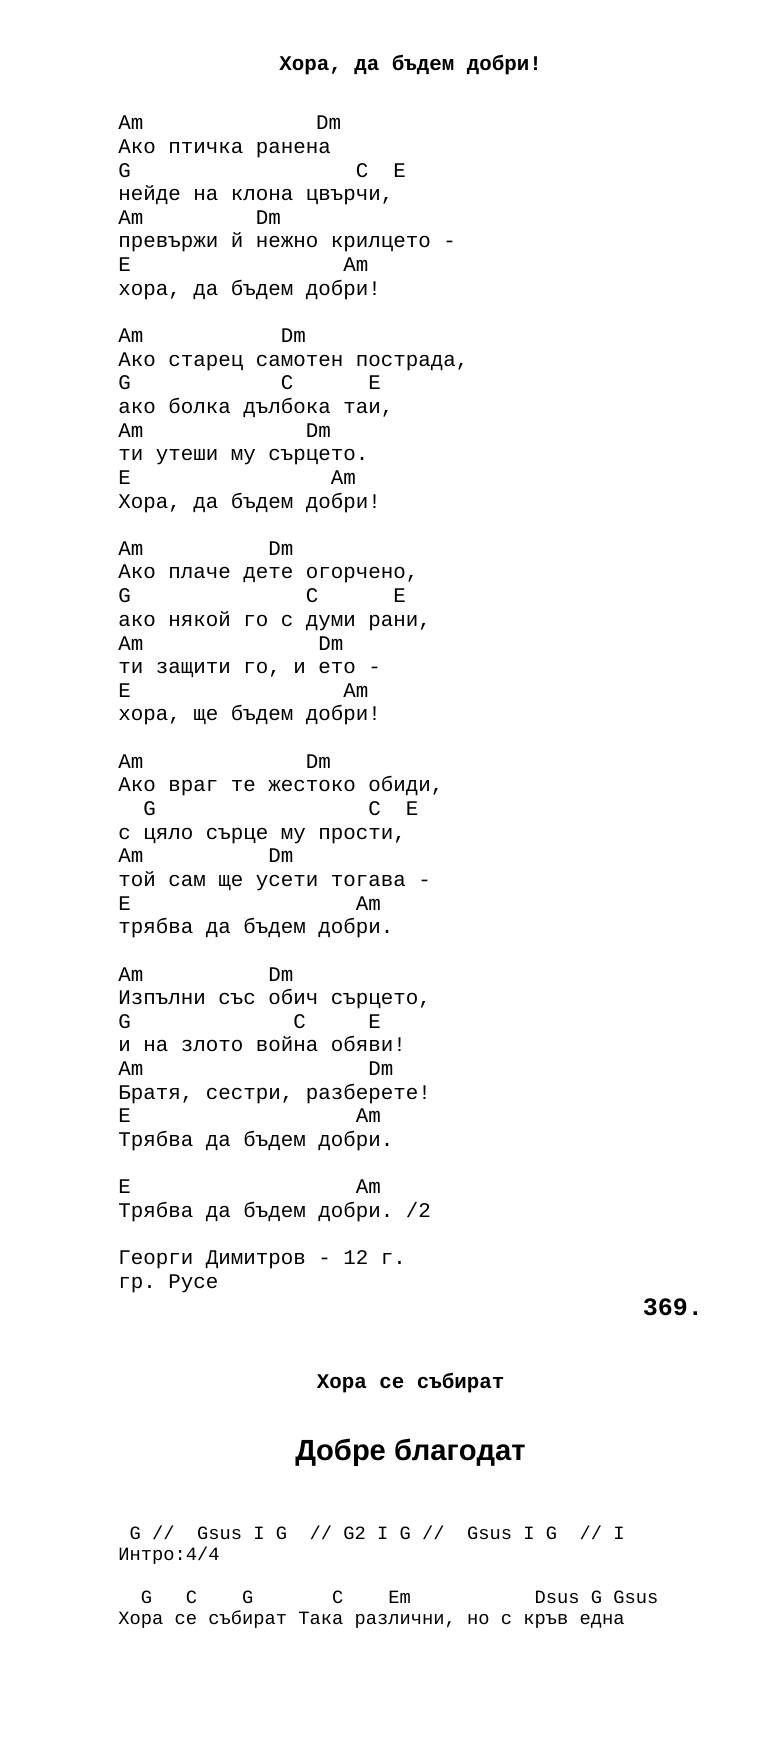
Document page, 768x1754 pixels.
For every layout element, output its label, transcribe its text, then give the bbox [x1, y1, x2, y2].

text и на злото война обяви! [118, 1034, 702, 1058]
text Ако враг те жестоко обиди, [118, 774, 702, 798]
text Am Dm [118, 1058, 702, 1082]
text Am Dm [118, 845, 702, 869]
text E Am [118, 467, 702, 491]
text G C E [118, 159, 702, 183]
text G C E [118, 798, 702, 822]
text Am Dm [118, 751, 702, 774]
text E Am [118, 893, 702, 916]
text Am Dm [118, 112, 702, 136]
text ти утеши му сърцето. [118, 443, 702, 467]
text G C E [118, 1011, 702, 1034]
text G // Gsus I G // G2 I G // Gsus I G // I [118, 1524, 702, 1545]
text гр. Русе [118, 1271, 702, 1294]
text Хора, да бъдем добри! [118, 491, 702, 514]
text G C E [118, 372, 702, 396]
text Трябва да бъдем добри. [118, 1129, 702, 1153]
text Изпълни със обич сърцето, [118, 987, 702, 1011]
text Трябва да бъдем добри. /2 [118, 1200, 702, 1224]
text Am Dm [118, 538, 702, 562]
text Am Dm [118, 632, 702, 656]
text Ако плаче дете огорчено, [118, 562, 702, 585]
text E Am [118, 254, 702, 278]
text трябва да бъдем добри. [118, 916, 702, 940]
text с цяло сърце му прости, [118, 822, 702, 845]
text Am Dm [118, 420, 702, 443]
subtitle Хора се събират [118, 1372, 702, 1395]
text нейде на клона цвърчи, [118, 183, 702, 207]
text Am Dm [118, 207, 702, 231]
text Ако птичка ранена [118, 136, 702, 159]
text Интро:4/4 [118, 1545, 702, 1566]
text той сам ще усети тогава - [118, 869, 702, 893]
text Am Dm [118, 963, 702, 987]
text хора, да бъдем добри! [118, 278, 702, 301]
text Хора се събират Така различни, но с кръв една [118, 1609, 702, 1630]
text Ако старец самотен пострада, [118, 349, 702, 372]
text Братя, сестри, разберете! [118, 1082, 702, 1105]
subtitle Добре благодат [118, 1433, 702, 1466]
text E Am [118, 1105, 702, 1129]
text E Am [118, 1176, 702, 1200]
text ако болка дълбока таи, [118, 396, 702, 420]
text G C G C Em Dsus G Gsus [118, 1587, 702, 1609]
text Георги Димитров - 12 г. [118, 1247, 702, 1271]
subtitle Хора, да бъдем добри! [118, 52, 702, 76]
text хора, ще бъдем добри! [118, 703, 702, 727]
text ти защити го, и ето - [118, 656, 702, 680]
text ако някой го с думи рани, [118, 609, 702, 632]
text превържи й нежно крилцето - [118, 231, 702, 254]
text Am Dm [118, 325, 702, 349]
text E Am [118, 680, 702, 703]
text G C E [118, 585, 702, 609]
